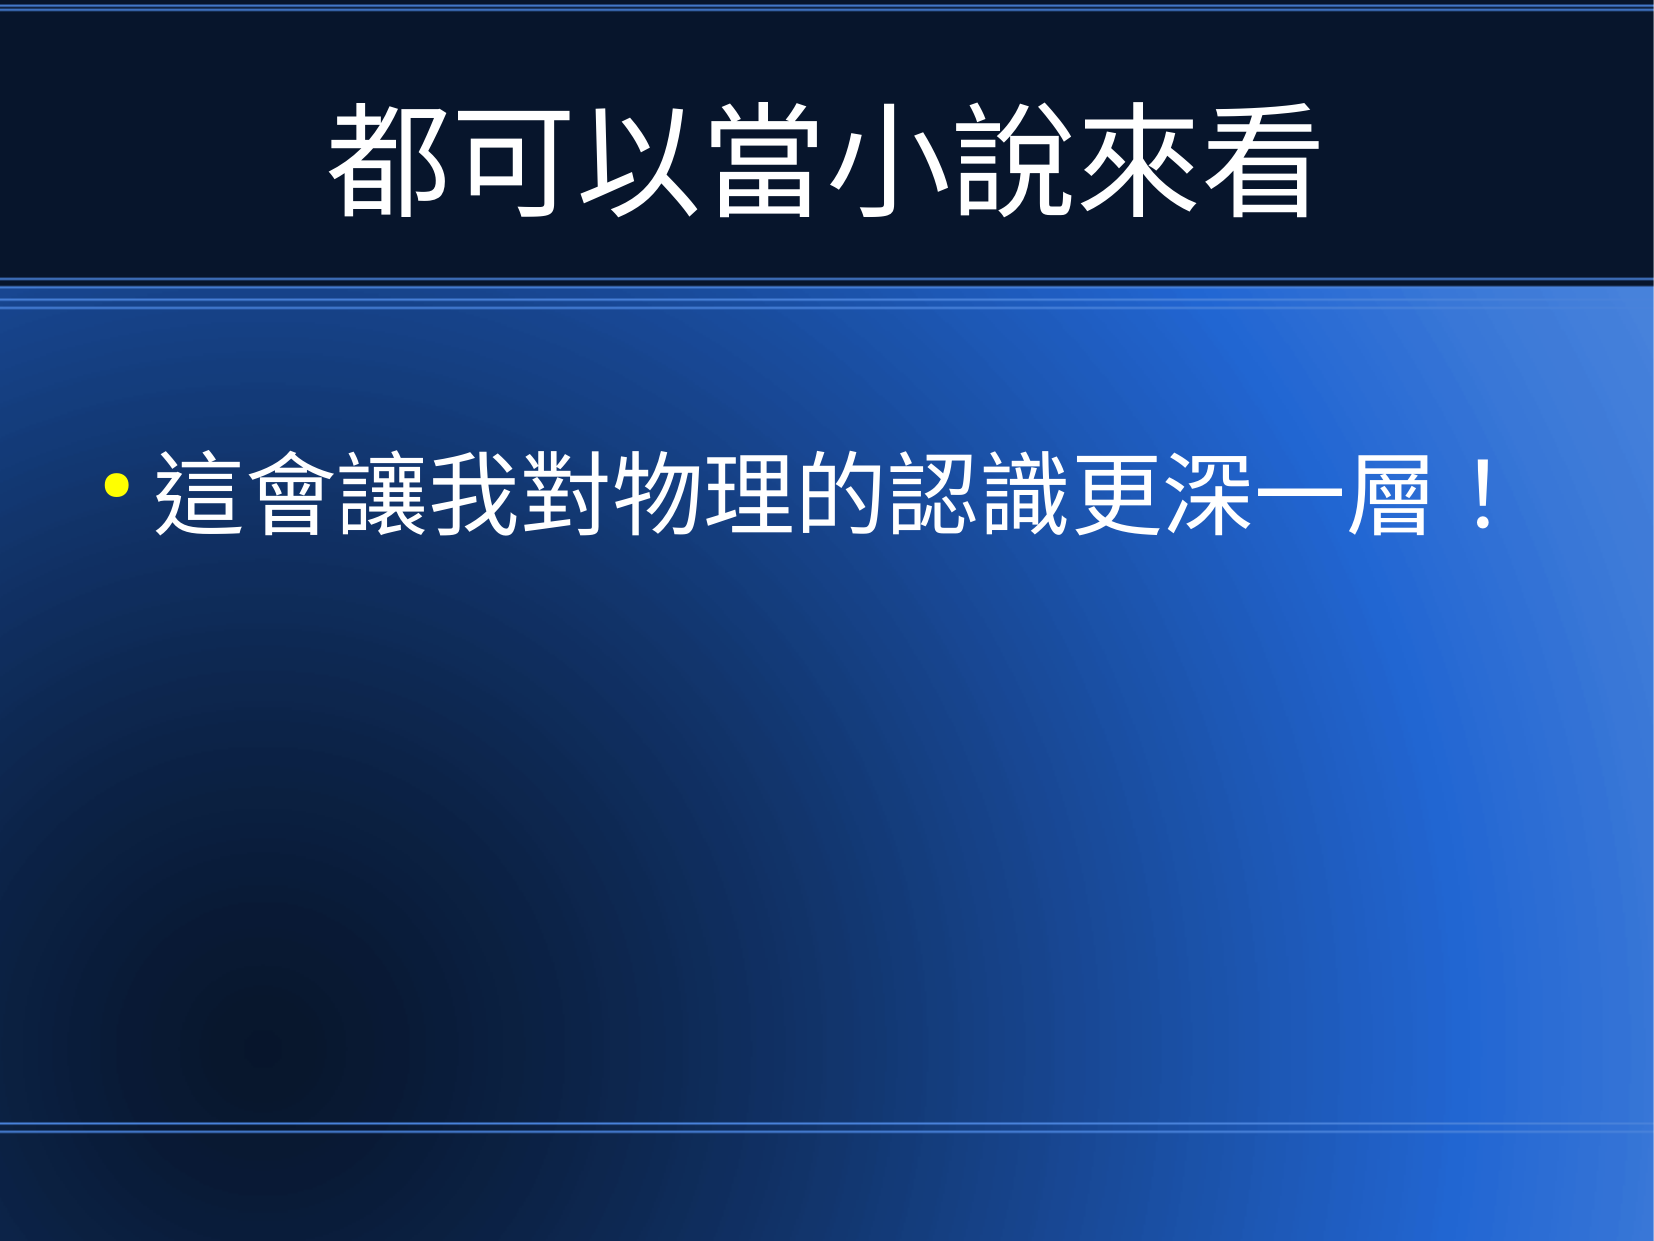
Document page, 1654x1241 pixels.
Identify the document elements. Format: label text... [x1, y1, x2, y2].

list 這會讓我對物理的認識更深一層！ [82, 355, 1571, 1241]
picture [0, 0, 1654, 1241]
title 都可以當小說來看 [82, 49, 1571, 257]
